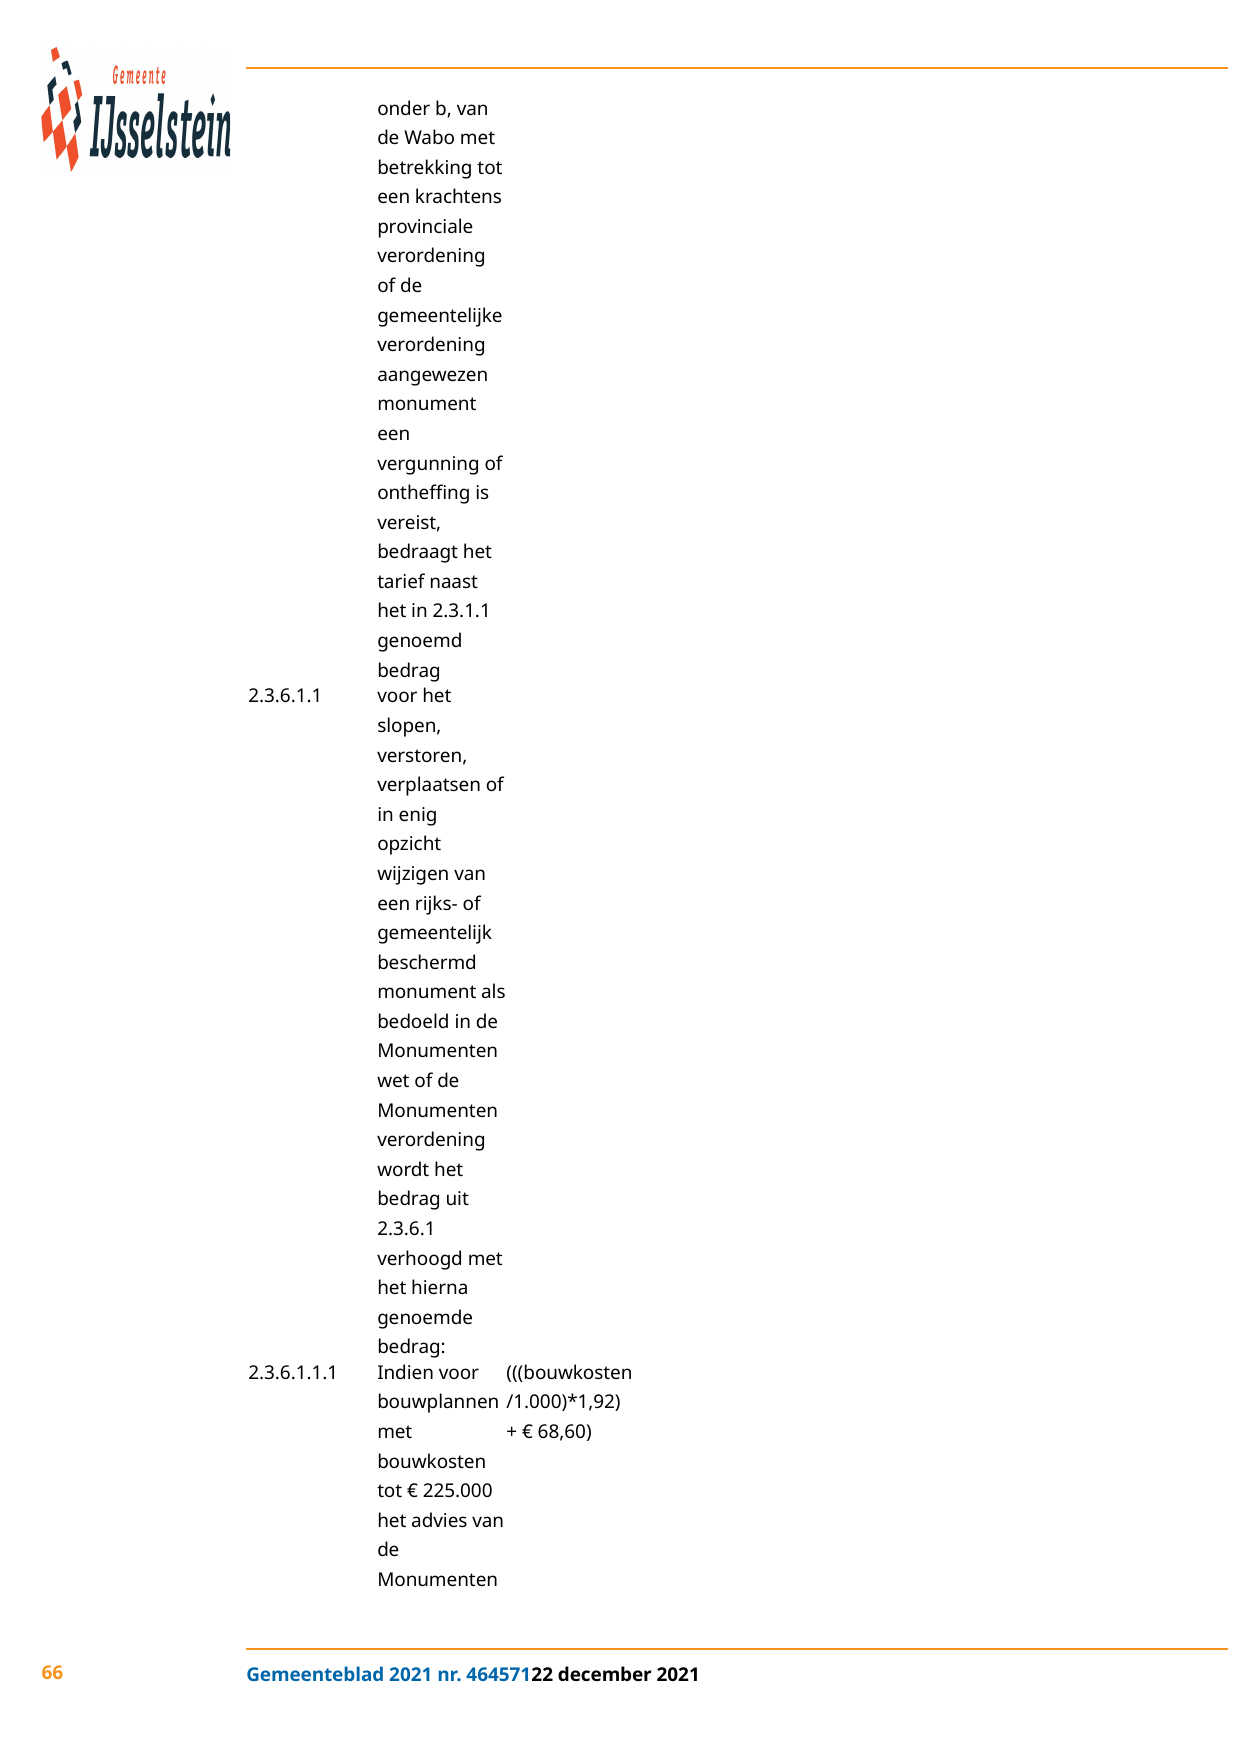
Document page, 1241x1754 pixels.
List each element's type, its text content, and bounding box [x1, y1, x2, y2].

table_cell [248, 95, 377, 683]
table_cell (((bouwkosten/1.000)*1,92) + € 68,60) [506, 1359, 635, 1592]
table_cell 2.3.6.1.1 [248, 683, 377, 1359]
table_cell 2.3.6.1.1.1 [248, 1359, 377, 1592]
table_cell voor het slopen, verstoren, verplaatsen of in enig opzicht wijzigen van een rijks- of gemeentelijk beschermd monument als bedoeld in de Monumentenwet of de Monumentenverordening wordt het bedrag uit 2.3.6.1 verhoogd met het hierna genoemde bedrag: [377, 683, 506, 1359]
table_cell onder b, van de Wabo met betrekking tot een krachtens provinciale verordening of de gemeentelijke verordening aangewezen monument een vergunning of ontheffing is vereist, bedraagt het tarief naast het in 2.3.1.1 genoemd bedrag [377, 95, 506, 683]
table_cell [506, 95, 635, 683]
table_cell [506, 683, 635, 1359]
picture [41, 47, 231, 172]
table_cell Indien voor bouwplannen met bouwkosten tot € 225.000 het advies van de Monumenten [377, 1359, 506, 1592]
